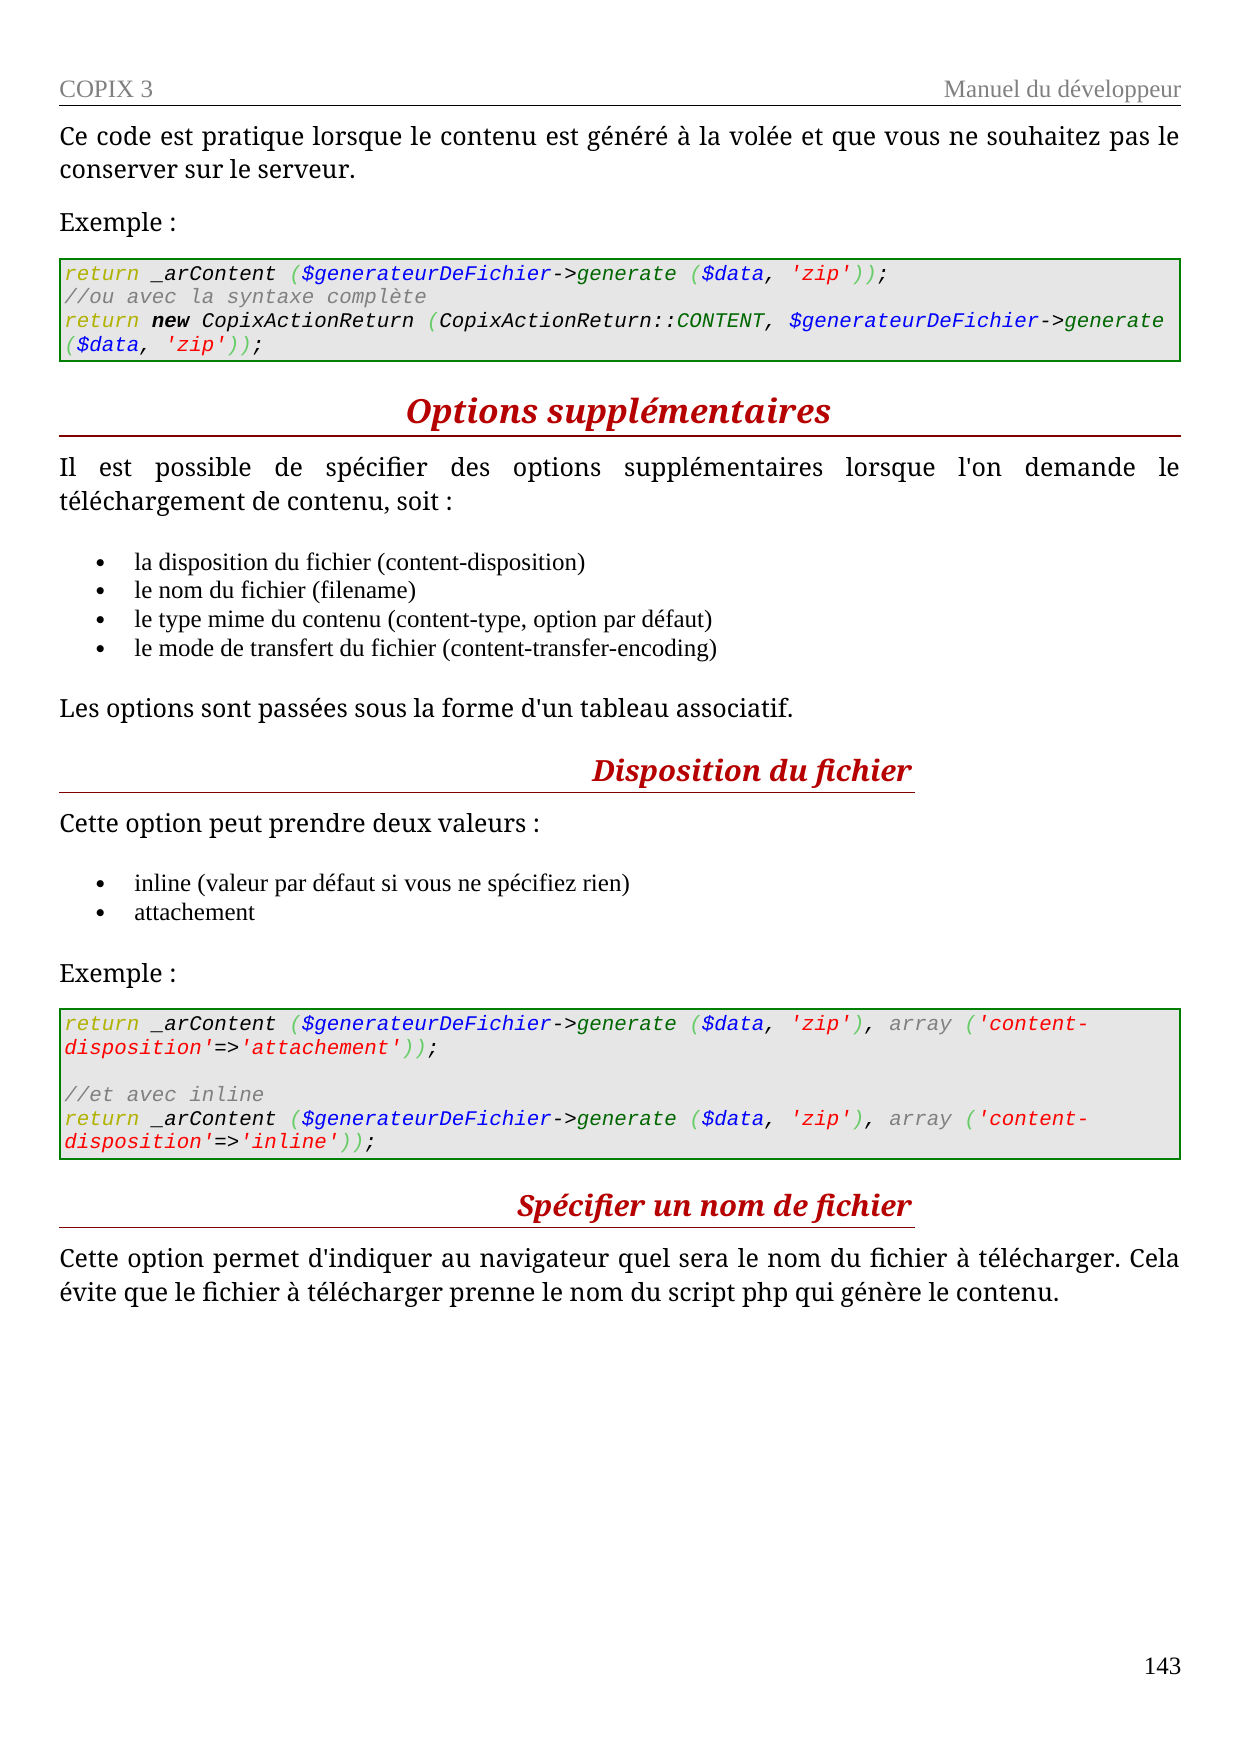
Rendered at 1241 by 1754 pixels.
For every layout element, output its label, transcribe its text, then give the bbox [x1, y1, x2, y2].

text Les options sont passées sous la forme d'un tableau associatif. [59, 691, 1181, 725]
text Ce code est pratique lorsque le contenu est généré à la volée et que vous ne souhaitez pas le conserver sur le serveur. [59, 118, 1181, 186]
text return _arContent ($generateurDeFichier->generate ($data, 'zip'), array ('content-disposition'=>'attachement')); [61, 1010, 1179, 1055]
list le nom du fichier (filename) [97, 576, 1181, 604]
subtitle Spécifier un nom de fichier [59, 1185, 915, 1227]
list le mode de transfert du fichier (content-transfer-encoding) [97, 633, 1181, 662]
text return _arContent ($generateurDeFichier->generate ($data, 'zip'), array ('content-disposition'=>'inline')); [61, 1103, 1179, 1158]
text //et avec inline [61, 1079, 1179, 1103]
subtitle Options supplémentaires [59, 387, 1181, 435]
text Cette option peut prendre deux valeurs : [59, 805, 1181, 839]
subtitle Disposition du fichier [59, 750, 915, 792]
list le type mime du contenu (content-type, option par défaut) [97, 604, 1181, 633]
text return _arContent ($generateurDeFichier->generate ($data, 'zip')); [61, 260, 1179, 281]
text Cette option permet d'indiquer au navigateur quel sera le nom du fichier à télécharger. Cela évite que le fichier à télécharger prenne le nom du script php qui génère le contenu. [59, 1240, 1181, 1308]
list la disposition du fichier (content-disposition) [97, 547, 1181, 576]
list inline (valeur par défaut si vous ne spécifiez rien) [97, 868, 1181, 897]
text //ou avec la syntaxe complète [61, 281, 1179, 305]
text return new CopixActionReturn (CopixActionReturn::CONTENT, $generateurDeFichier->generate ($data, 'zip')); [61, 305, 1179, 360]
text Exemple : [59, 205, 1181, 239]
text Il est possible de spécifier des options supplémentaires lorsque l'on demande le téléchargement de contenu, soit : [59, 449, 1181, 518]
text Exemple : [59, 955, 1181, 989]
list attachement [97, 897, 1181, 926]
